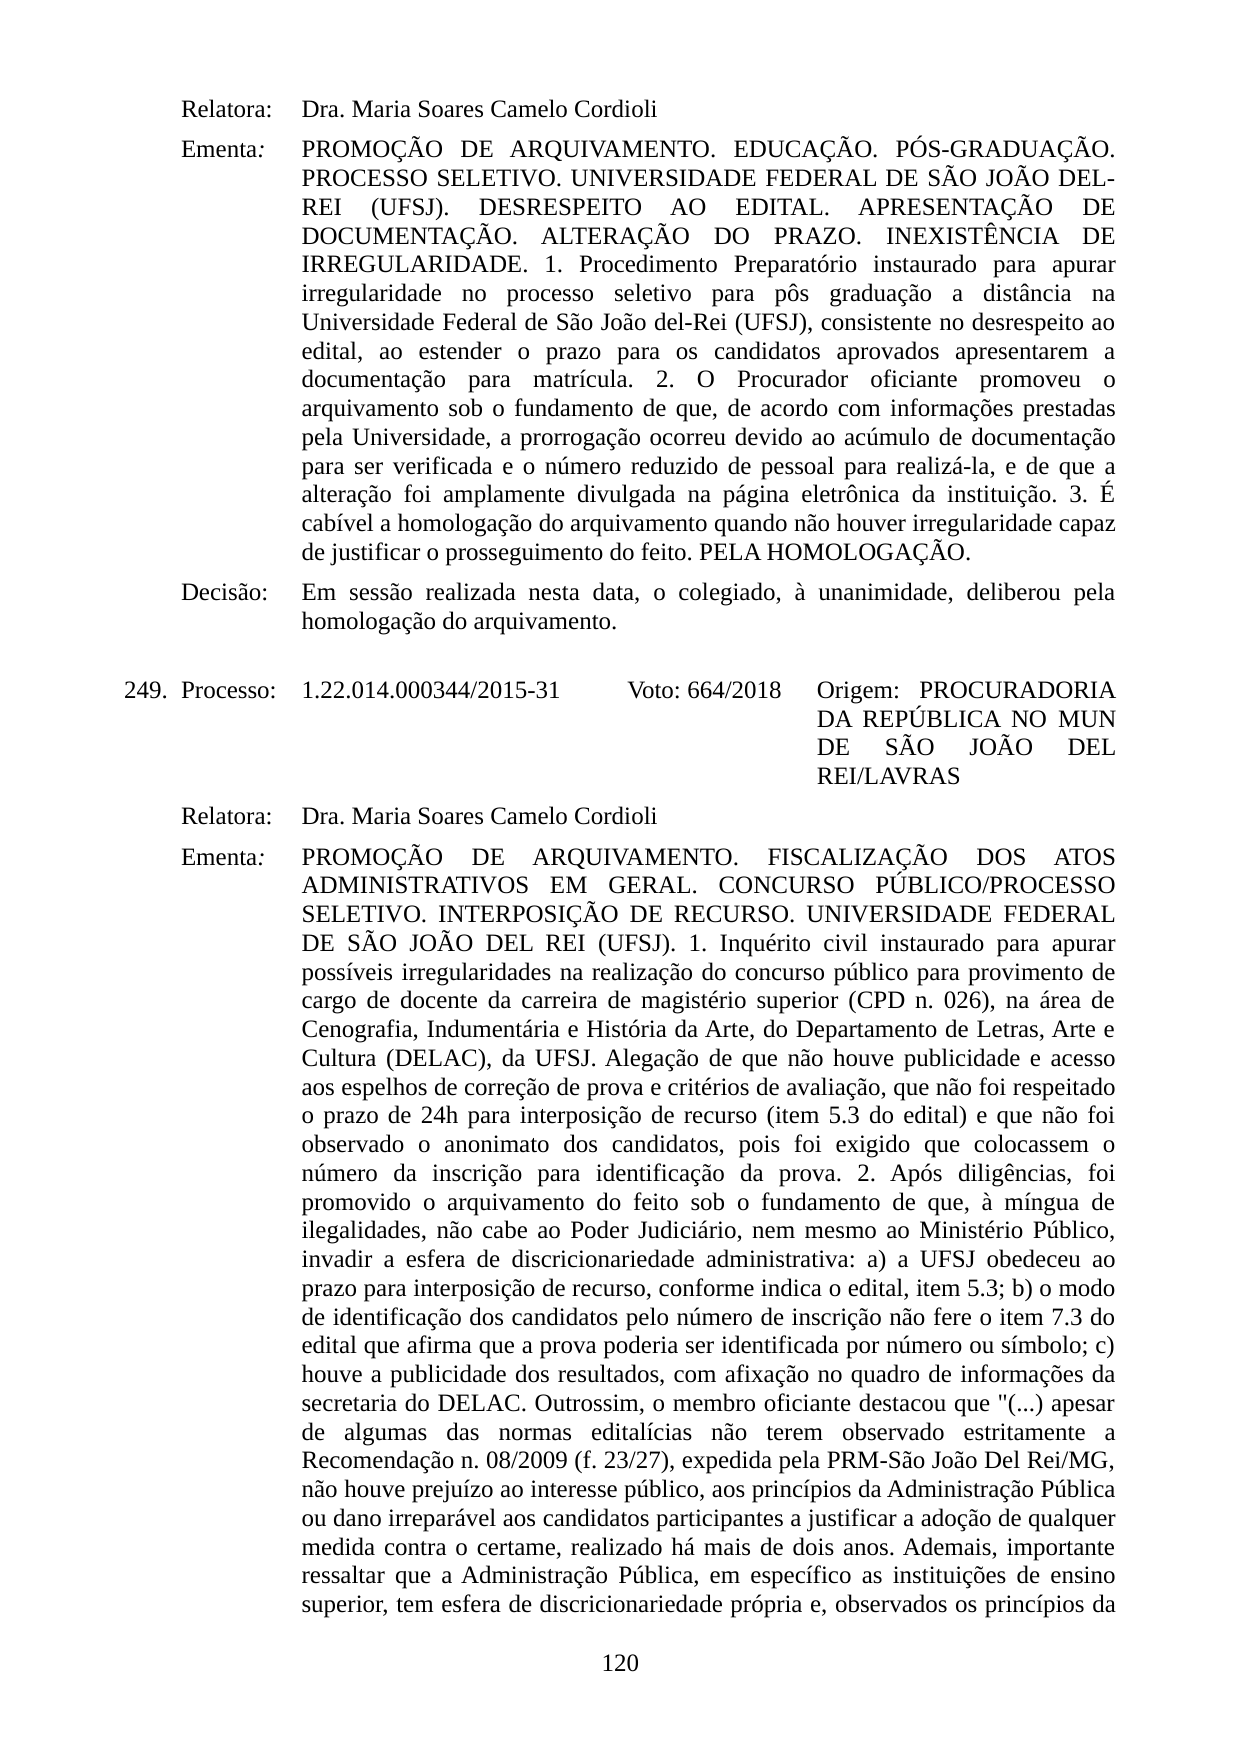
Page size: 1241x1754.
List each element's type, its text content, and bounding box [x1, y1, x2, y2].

table_header Voto: 664/2018 [621, 669, 811, 796]
table_cell Relatora: [175, 796, 296, 836]
table_cell Ementa: [175, 836, 296, 1623]
table_cell Dra. Maria Soares Camelo Cordioli [296, 89, 1122, 129]
table_cell Ementa: [175, 129, 296, 571]
table_header 1.22.014.000344/2015-31 [296, 669, 621, 796]
table_cell PROMOÇÃO DE ARQUIVAMENTO. FISCALIZAÇÃO DOS ATOS ADMINISTRATIVOS EM GERAL. CONCURSO PÚBLICO/PROCESSO SELETIVO. INTERPOSIÇÃO DE RECURSO. UNIVERSIDADE FEDERAL DE SÃO JOÃO DEL REI (UFSJ). 1. Inquérito civil instaurado para apurar possíveis irregularidades na realização do concurso público para provimento de cargo de docente da carreira de magistério superior (CPD n. 026), na área de Cenografia, Indumentária e História da Arte, do Departamento de Letras, Arte e Cultura (DELAC), da UFSJ. Alegação de que não houve publicidade e acesso aos espelhos de correção de prova e critérios de avaliação, que não foi respeitado o prazo de 24h para interposição de recurso (item 5.3 do edital) e que não foi observado o anonimato dos candidatos, pois foi exigido que colocassem o número da inscrição para identificação da prova. 2. Após diligências, foi promovido o arquivamento do feito sob o fundamento de que, à míngua de ilegalidades, não cabe ao Poder Judiciário, nem mesmo ao Ministério Público, invadir a esfera de discricionariedade administrativa: a) a UFSJ obedeceu ao prazo para interposição de recurso, conforme indica o edital, item 5.3; b) o modo de identificação dos candidatos pelo número de inscrição não fere o item 7.3 do edital que afirma que a prova poderia ser identificada por número ou símbolo; c) houve a publicidade dos resultados, com afixação no quadro de informações da secretaria do DELAC. Outrossim, o membro oficiante destacou que "(...) apesar de algumas das normas editalícias não terem observado estritamente a Recomendação n. 08/2009 (f. 23/27), expedida pela PRM-São João Del Rei/MG, não houve prejuízo ao interesse público, aos princípios da Administração Pública ou dano irreparável aos candidatos participantes a justificar a adoção de qualquer medida contra o certame, realizado há mais de dois anos. Ademais, importante ressaltar que a Administração Pública, em específico as instituições de ensino superior, tem esfera de discricionariedade própria e, observados os princípios da [296, 836, 1122, 1623]
table_cell PROMOÇÃO DE ARQUIVAMENTO. EDUCAÇÃO. PÓS-GRADUAÇÃO. PROCESSO SELETIVO. UNIVERSIDADE FEDERAL DE SÃO JOÃO DEL-REI (UFSJ). DESRESPEITO AO EDITAL. APRESENTAÇÃO DE DOCUMENTAÇÃO. ALTERAÇÃO DO PRAZO. INEXISTÊNCIA DE IRREGULARIDADE. 1. Procedimento Preparatório instaurado para apurar irregularidade no processo seletivo para pôs graduação a distância na Universidade Federal de São João del-Rei (UFSJ), consistente no desrespeito ao edital, ao estender o prazo para os candidatos aprovados apresentarem a documentação para matrícula. 2. O Procurador oficiante promoveu o arquivamento sob o fundamento de que, de acordo com informações prestadas pela Universidade, a prorrogação ocorreu devido ao acúmulo de documentação para ser verificada e o número reduzido de pessoal para realizá-la, e de que a alteração foi amplamente divulgada na página eletrônica da instituição. 3. É cabível a homologação do arquivamento quando não houver irregularidade capaz de justificar o prosseguimento do feito. PELA HOMOLOGAÇÃO. [296, 129, 1122, 571]
table_cell [118, 836, 175, 1623]
table_cell [118, 796, 175, 836]
table_header 249. [118, 669, 175, 796]
table_header Processo: [175, 669, 296, 796]
table_header Origem: PROCURADORIA DA REPÚBLICA NO MUN DE SÃO JOÃO DEL REI/LAVRAS [811, 669, 1122, 796]
table_cell [118, 89, 175, 129]
table_cell [118, 129, 175, 571]
table_cell Relatora: [175, 89, 296, 129]
table_cell Dra. Maria Soares Camelo Cordioli [296, 796, 1122, 836]
table_cell Em sessão realizada nesta data, o colegiado, à unanimidade, deliberou pela homologação do arquivamento. [296, 571, 1122, 640]
table_cell [118, 571, 175, 640]
table_cell Decisão: [175, 571, 296, 640]
